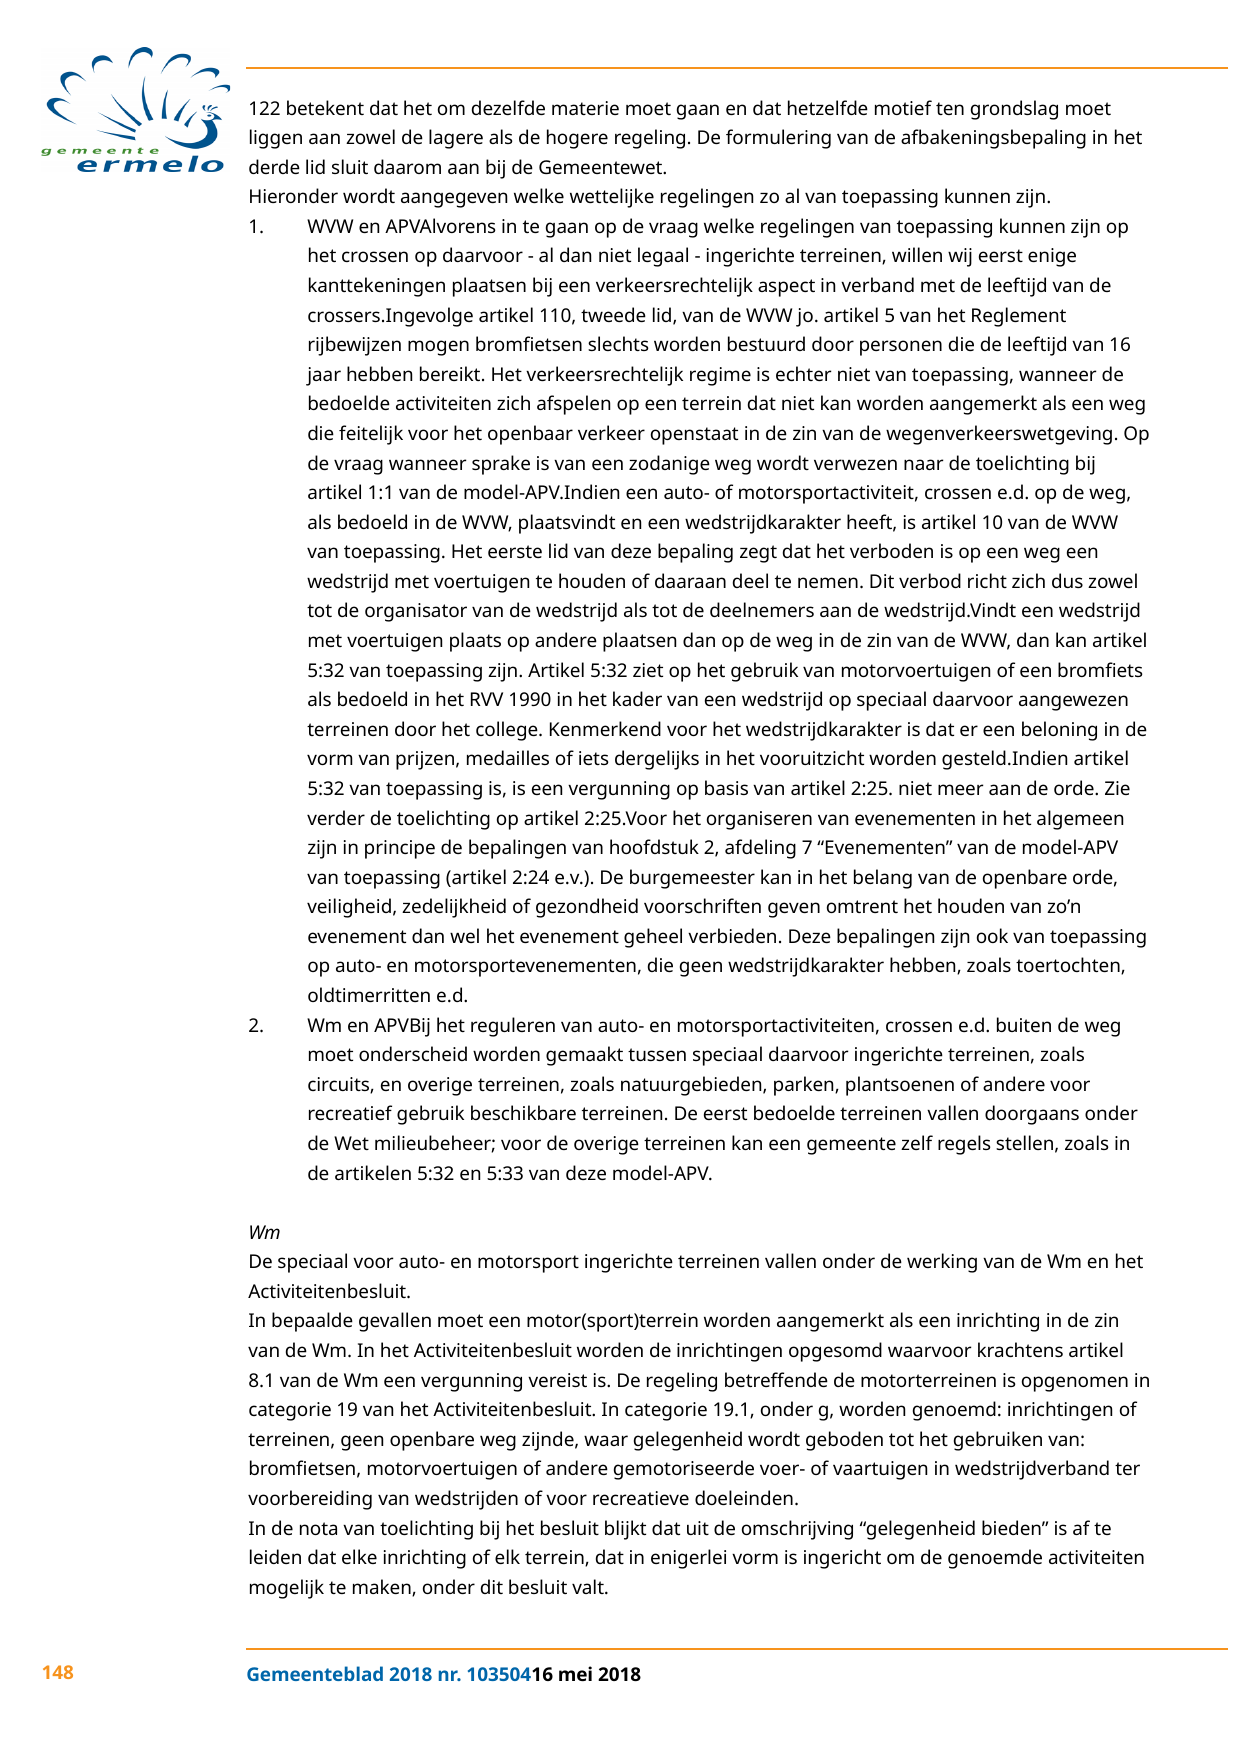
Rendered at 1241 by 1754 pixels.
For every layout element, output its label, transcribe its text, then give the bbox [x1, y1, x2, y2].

text 122 betekent dat het om dezelfde materie moet gaan en dat hetzelfde motief ten grondslag moet liggen aan zowel de lagere als de hogere regeling. De formulering van de afbakeningsbepaling in het derde lid sluit daarom aan bij de Gemeentewet. [248, 95, 1152, 180]
text In de nota van toelichting bij het besluit blijkt dat uit de omschrijving “gelegenheid bieden” is af te leiden dat elke inrichting of elk terrein, dat in enigerlei vorm is ingericht om de genoemde activiteiten mogelijk te maken, onder dit besluit valt. [248, 1515, 1152, 1600]
list WVW en APVAlvorens in te gaan op de vraag welke regelingen van toepassing kunnen zijn op het crossen op daarvoor - al dan niet legaal - ingerichte terreinen, willen wij eerst enige kanttekeningen plaatsen bij een verkeersrechtelijk aspect in verband met de leeftijd van de crossers.Ingevolge artikel 110, tweede lid, van de WVW jo. artikel 5 van het Reglement rijbewijzen mogen bromfietsen slechts worden bestuurd door personen die de leeftijd van 16 jaar hebben bereikt. Het verkeersrechtelijk regime is echter niet van toepassing, wanneer de bedoelde activiteiten zich afspelen op een terrein dat niet kan worden aangemerkt als een weg die feitelijk voor het openbaar verkeer openstaat in de zin van de wegenverkeerswetgeving. Op de vraag wanneer sprake is van een zodanige weg wordt verwezen naar de toelichting bij artikel 1:1 van de model-APV.Indien een auto- of motorsportactiviteit, crossen e.d. op de weg, als bedoeld in de WVW, plaatsvindt en een wedstrijdkarakter heeft, is artikel 10 van de WVW van toepassing. Het eerste lid van deze bepaling zegt dat het verboden is op een weg een wedstrijd met voertuigen te houden of daaraan deel te nemen. Dit verbod richt zich dus zowel tot de organisator van de wedstrijd als tot de deelnemers aan de wedstrijd.Vindt een wedstrijd met voertuigen plaats op andere plaatsen dan op de weg in de zin van de WVW, dan kan artikel 5:32 van toepassing zijn. Artikel 5:32 ziet op het gebruik van motorvoertuigen of een bromfiets als bedoeld in het RVV 1990 in het kader van een wedstrijd op speciaal daarvoor aangewezen terreinen door het college. Kenmerkend voor het wedstrijdkarakter is dat er een beloning in de vorm van prijzen, medailles of iets dergelijks in het vooruitzicht worden gesteld.Indien artikel 5:32 van toepassing is, is een vergunning op basis van artikel 2:25. niet meer aan de orde. Zie verder de toelichting op artikel 2:25.Voor het organiseren van evenementen in het algemeen zijn in principe de bepalingen van hoofdstuk 2, afdeling 7 “Evenementen” van de model-APV van toepassing (artikel 2:24 e.v.). De burgemeester kan in het belang van de openbare orde, veiligheid, zedelijkheid of gezondheid voorschriften geven omtrent het houden van zo’n evenement dan wel het evenement geheel verbieden. Deze bepalingen zijn ook van toepassing op auto- en motorsportevenementen, die geen wedstrijdkarakter hebben, zoals toertochten, oldtimerritten e.d. [248, 213, 1152, 1008]
text Hieronder wordt aangegeven welke wettelijke regelingen zo al van toepassing kunnen zijn. [248, 183, 1152, 209]
text Wm [248, 1219, 1152, 1245]
text De speciaal voor auto- en motorsport ingerichte terreinen vallen onder de werking van de Wm en het Activiteitenbesluit. [248, 1248, 1152, 1304]
text In bepaalde gevallen moet een motor(sport)terrein worden aangemerkt als een inrichting in de zin van de Wm. In het Activiteitenbesluit worden de inrichtingen opgesomd waarvoor krachtens artikel 8.1 van de Wm een vergunning vereist is. De regeling betreffende de motorterreinen is opgenomen in categorie 19 van het Activiteitenbesluit. In categorie 19.1, onder g, worden genoemd: inrichtingen of terreinen, geen openbare weg zijnde, waar gelegenheid wordt geboden tot het gebruiken van: bromfietsen, motorvoertuigen of andere gemotoriseerde voer- of vaartuigen in wedstrijdverband ter voorbereiding van wedstrijden of voor recreatieve doeleinden. [248, 1308, 1152, 1511]
picture [41, 47, 231, 172]
list Wm en APVBij het reguleren van auto- en motorsportactiviteiten, crossen e.d. buiten de weg moet onderscheid worden gemaakt tussen speciaal daarvoor ingerichte terreinen, zoals circuits, en overige terreinen, zoals natuurgebieden, parken, plantsoenen of andere voor recreatief gebruik beschikbare terreinen. De eerst bedoelde terreinen vallen doorgaans onder de Wet milieubeheer; voor de overige terreinen kan een gemeente zelf regels stellen, zoals in de artikelen 5:32 en 5:33 van deze model-APV. [248, 1012, 1152, 1186]
